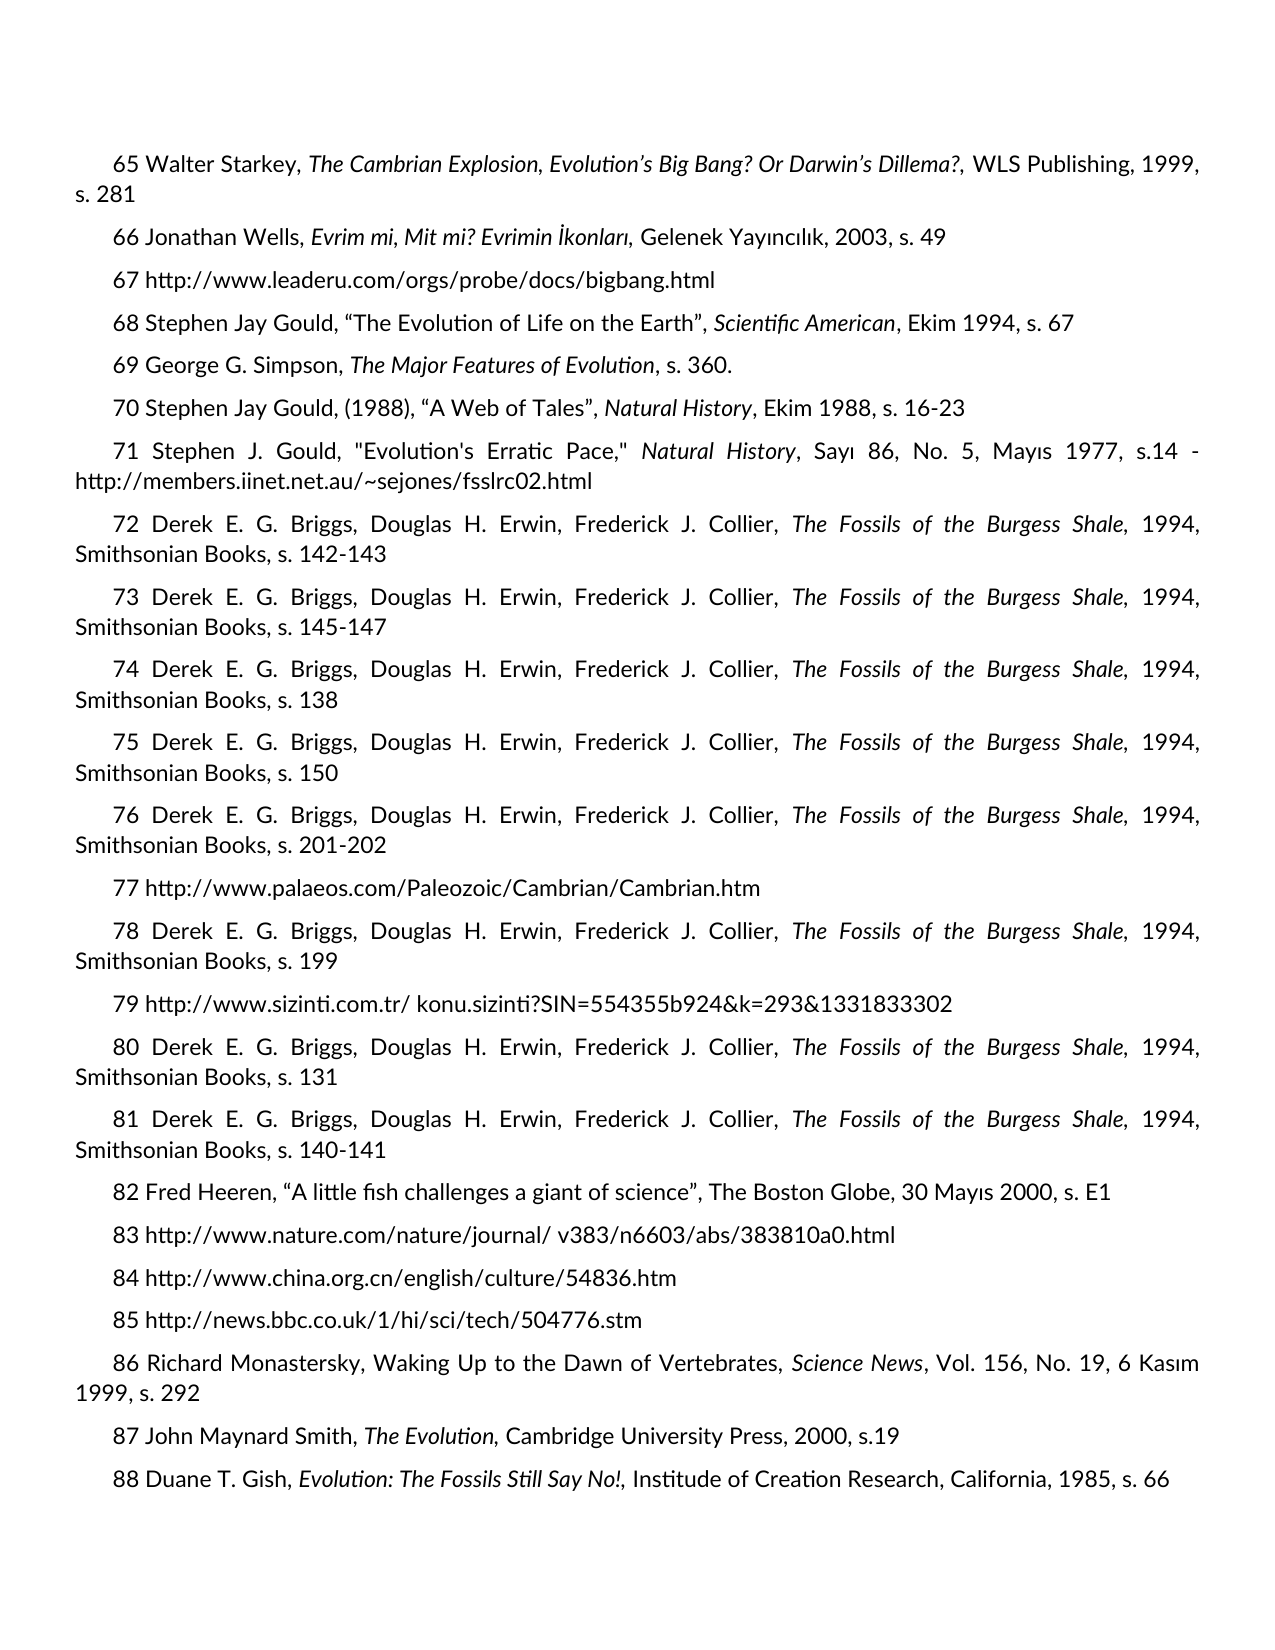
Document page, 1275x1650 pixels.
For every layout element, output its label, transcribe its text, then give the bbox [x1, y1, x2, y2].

text 79 http://www.sizinti.com.tr/ konu.sizinti?SIN=554355b924&k=293&1331833302 [75, 989, 1200, 1017]
text 74 Derek E. G. Briggs, Douglas H. Erwin, Frederick J. Collier, The Fossils of the Burgess Shale, 1994, Smithsonian Books, s. 138 [75, 655, 1200, 713]
text 68 Stephen Jay Gould, “The Evolution of Life on the Earth”, Scientific American, Ekim 1994, s. 67 [75, 308, 1200, 336]
text 67 http://www.leaderu.com/orgs/probe/docs/bigbang.html [75, 266, 1200, 293]
text 73 Derek E. G. Briggs, Douglas H. Erwin, Frederick J. Collier, The Fossils of the Burgess Shale, 1994, Smithsonian Books, s. 145-147 [75, 582, 1200, 640]
text 81 Derek E. G. Briggs, Douglas H. Erwin, Frederick J. Collier, The Fossils of the Burgess Shale, 1994, Smithsonian Books, s. 140-141 [75, 1105, 1200, 1163]
text 83 http://www.nature.com/nature/journal/ v383/n6603/abs/383810a0.html [75, 1221, 1200, 1248]
text 87 John Maynard Smith, The Evolution, Cambridge University Press, 2000, s.19 [75, 1422, 1200, 1449]
text 77 http://www.palaeos.com/Paleozoic/Cambrian/Cambrian.htm [75, 874, 1200, 901]
text 75 Derek E. G. Briggs, Douglas H. Erwin, Frederick J. Collier, The Fossils of the Burgess Shale, 1994, Smithsonian Books, s. 150 [75, 728, 1200, 786]
text 65 Walter Starkey, The Cambrian Explosion, Evolution’s Big Bang? Or Darwin’s Dillema?, WLS Publishing, 1999, s. 281 [75, 150, 1200, 208]
text 71 Stephen J. Gould, "Evolution's Erratic Pace," Natural History, Sayı 86, No. 5, Mayıs 1977, s.14 - http://members.iinet.net.au/~sejones/fsslrc02.html [75, 436, 1200, 494]
text 66 Jonathan Wells, Evrim mi, Mit mi? Evrimin İkonları, Gelenek Yayıncılık, 2003, s. 49 [75, 223, 1200, 250]
text 86 Richard Monastersky, Waking Up to the Dawn of Vertebrates, Science News, Vol. 156, No. 19, 6 Kasım 1999, s. 292 [75, 1349, 1200, 1407]
text 88 Duane T. Gish, Evolution: The Fossils Still Say No!, Institude of Creation Research, California, 1985, s. 66 [75, 1464, 1200, 1492]
text 78 Derek E. G. Briggs, Douglas H. Erwin, Frederick J. Collier, The Fossils of the Burgess Shale, 1994, Smithsonian Books, s. 199 [75, 917, 1200, 974]
text 69 George G. Simpson, The Major Features of Evolution, s. 360. [75, 351, 1200, 378]
text 85 http://news.bbc.co.uk/1/hi/sci/tech/504776.stm [75, 1306, 1200, 1334]
text 72 Derek E. G. Briggs, Douglas H. Erwin, Frederick J. Collier, The Fossils of the Burgess Shale, 1994, Smithsonian Books, s. 142-143 [75, 509, 1200, 567]
text 80 Derek E. G. Briggs, Douglas H. Erwin, Frederick J. Collier, The Fossils of the Burgess Shale, 1994, Smithsonian Books, s. 131 [75, 1032, 1200, 1090]
text 82 Fred Heeren, “A little fish challenges a giant of science”, The Boston Globe, 30 Mayıs 2000, s. E1 [75, 1178, 1200, 1206]
text 76 Derek E. G. Briggs, Douglas H. Erwin, Frederick J. Collier, The Fossils of the Burgess Shale, 1994, Smithsonian Books, s. 201-202 [75, 801, 1200, 859]
text 70 Stephen Jay Gould, (1988), “A Web of Tales”, Natural History, Ekim 1988, s. 16-23 [75, 394, 1200, 421]
text 84 http://www.china.org.cn/english/culture/54836.htm [75, 1263, 1200, 1291]
